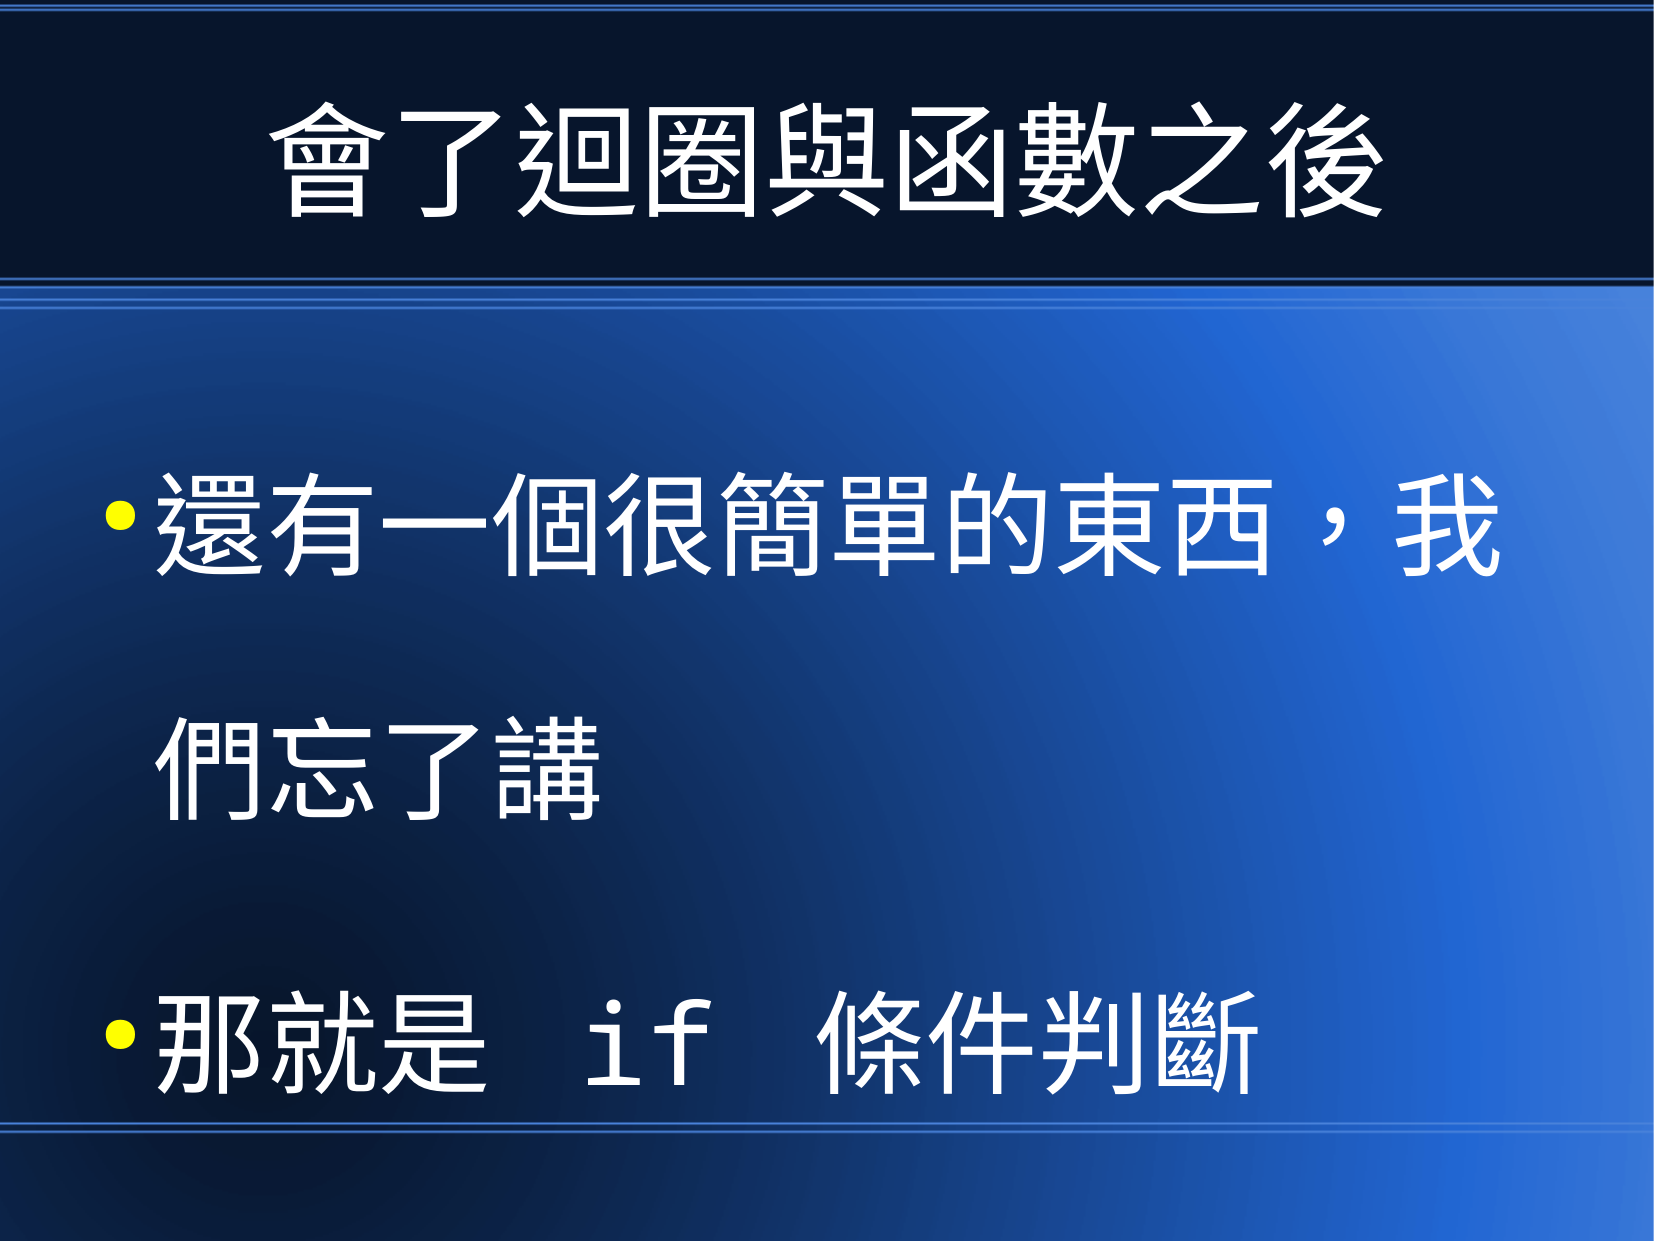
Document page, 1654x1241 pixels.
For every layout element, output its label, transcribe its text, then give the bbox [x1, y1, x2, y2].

picture [0, 0, 1654, 1241]
list 還有一個很簡單的東西，我們忘了講 那就是 if 條件判斷 [82, 355, 1571, 1241]
title 會了迴圈與函數之後 [82, 49, 1571, 257]
